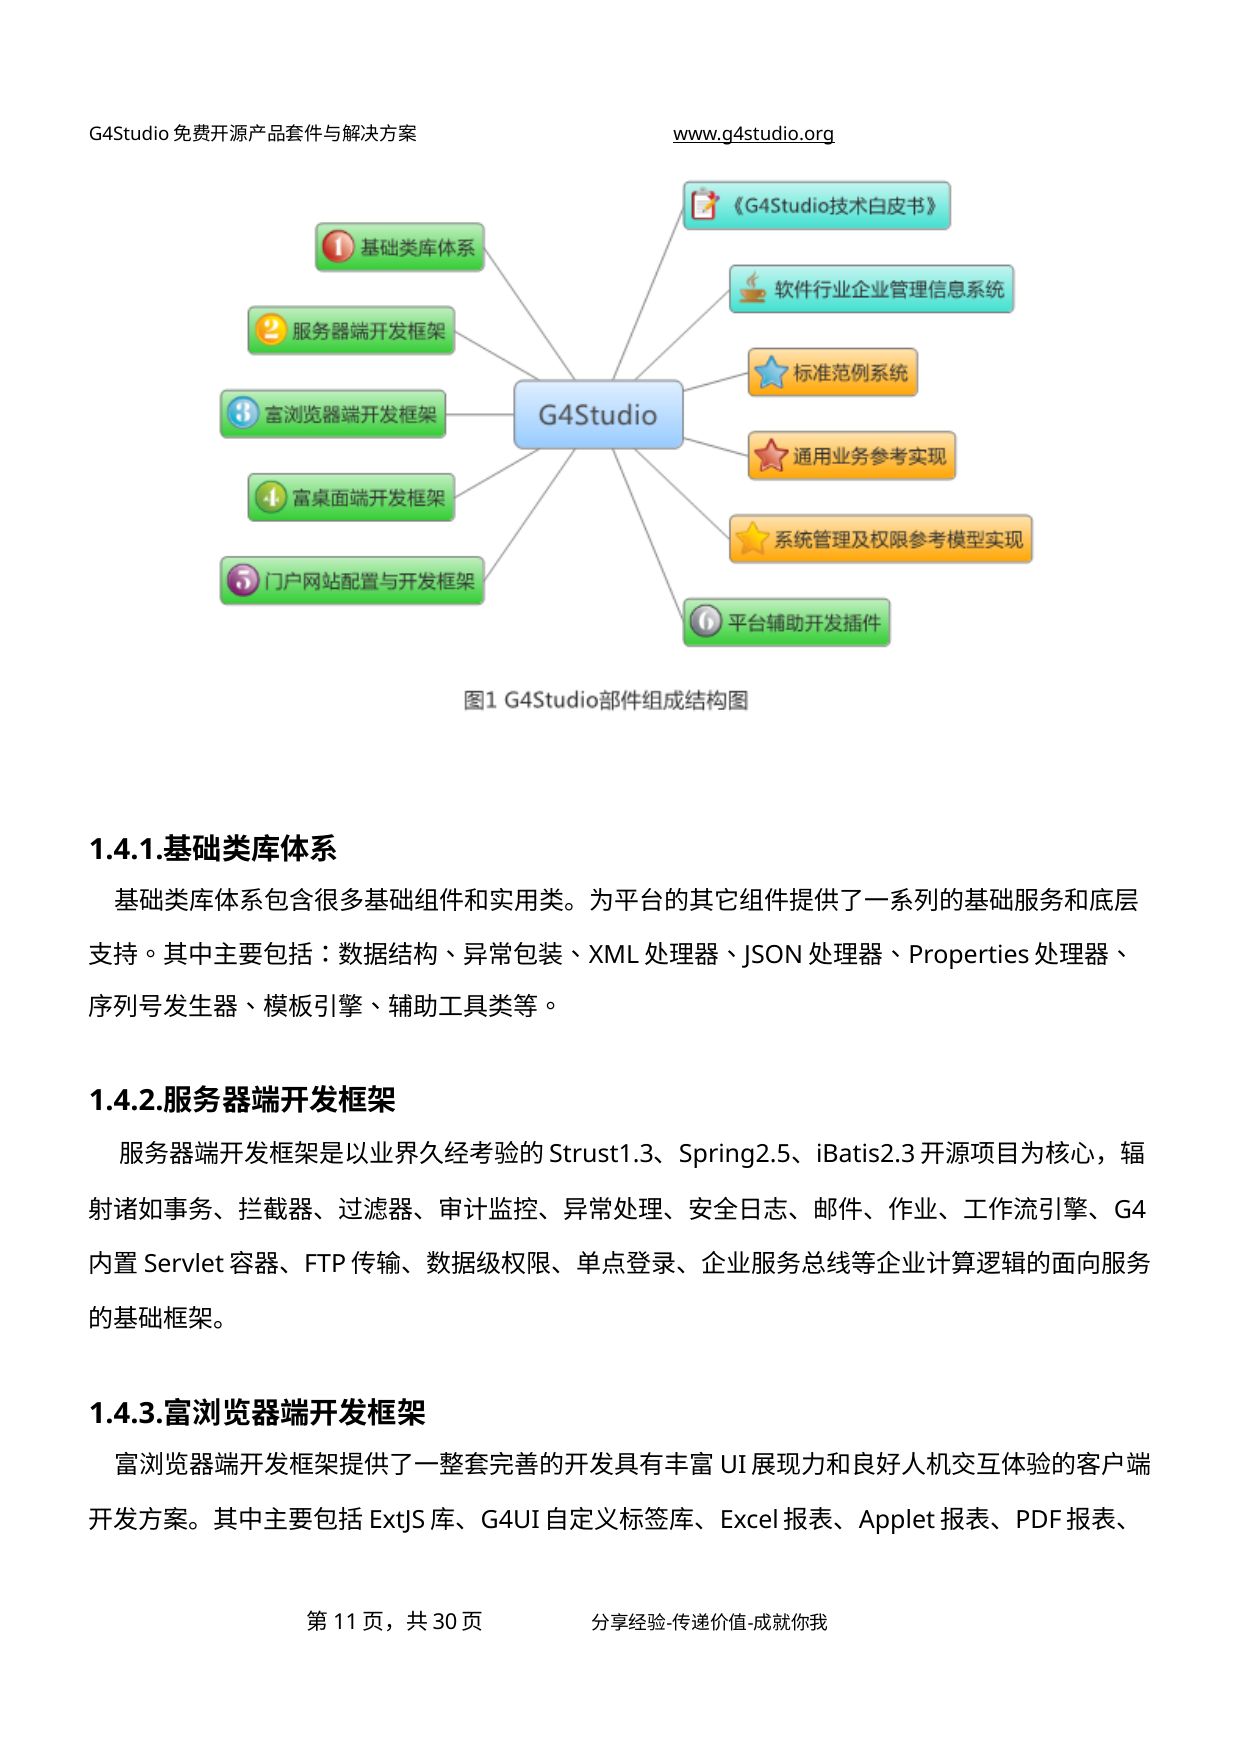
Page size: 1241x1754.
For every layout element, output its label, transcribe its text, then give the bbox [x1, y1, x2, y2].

picture [201, 174, 1039, 721]
subtitle 1.4.3.富浏览器端开发框架 [88, 1390, 1152, 1432]
subtitle 1.4.1.基础类库体系 [88, 826, 1152, 868]
text 基础类库体系包含很多基础组件和实用类。为平台的其它组件提供了一系列的基础服务和底层支持。其中主要包括：数据结构、异常包装、XML处理器、JSON处理器、Properties处理器、序列号发生器、模板引擎、辅助工具类等。 [88, 881, 1152, 1022]
text 服务器端开发框架是以业界久经考验的Strust1.3、Spring2.5、iBatis2.3开源项目为核心，辐射诸如事务、拦截器、过滤器、审计监控、异常处理、安全日志、邮件、作业、工作流引擎、G4内置Servlet容器、FTP传输、数据级权限、单点登录、企业服务总线等企业计算逻辑的面向服务的基础框架。 [88, 1132, 1152, 1334]
subtitle 1.4.2.服务器端开发框架 [88, 1077, 1152, 1119]
text 富浏览器端开发框架提供了一整套完善的开发具有丰富UI展现力和良好人机交互体验的客户端开发方案。其中主要包括ExtJS库、G4UI自定义标签库、Excel报表、Applet报表、PDF报表、 [88, 1445, 1152, 1536]
